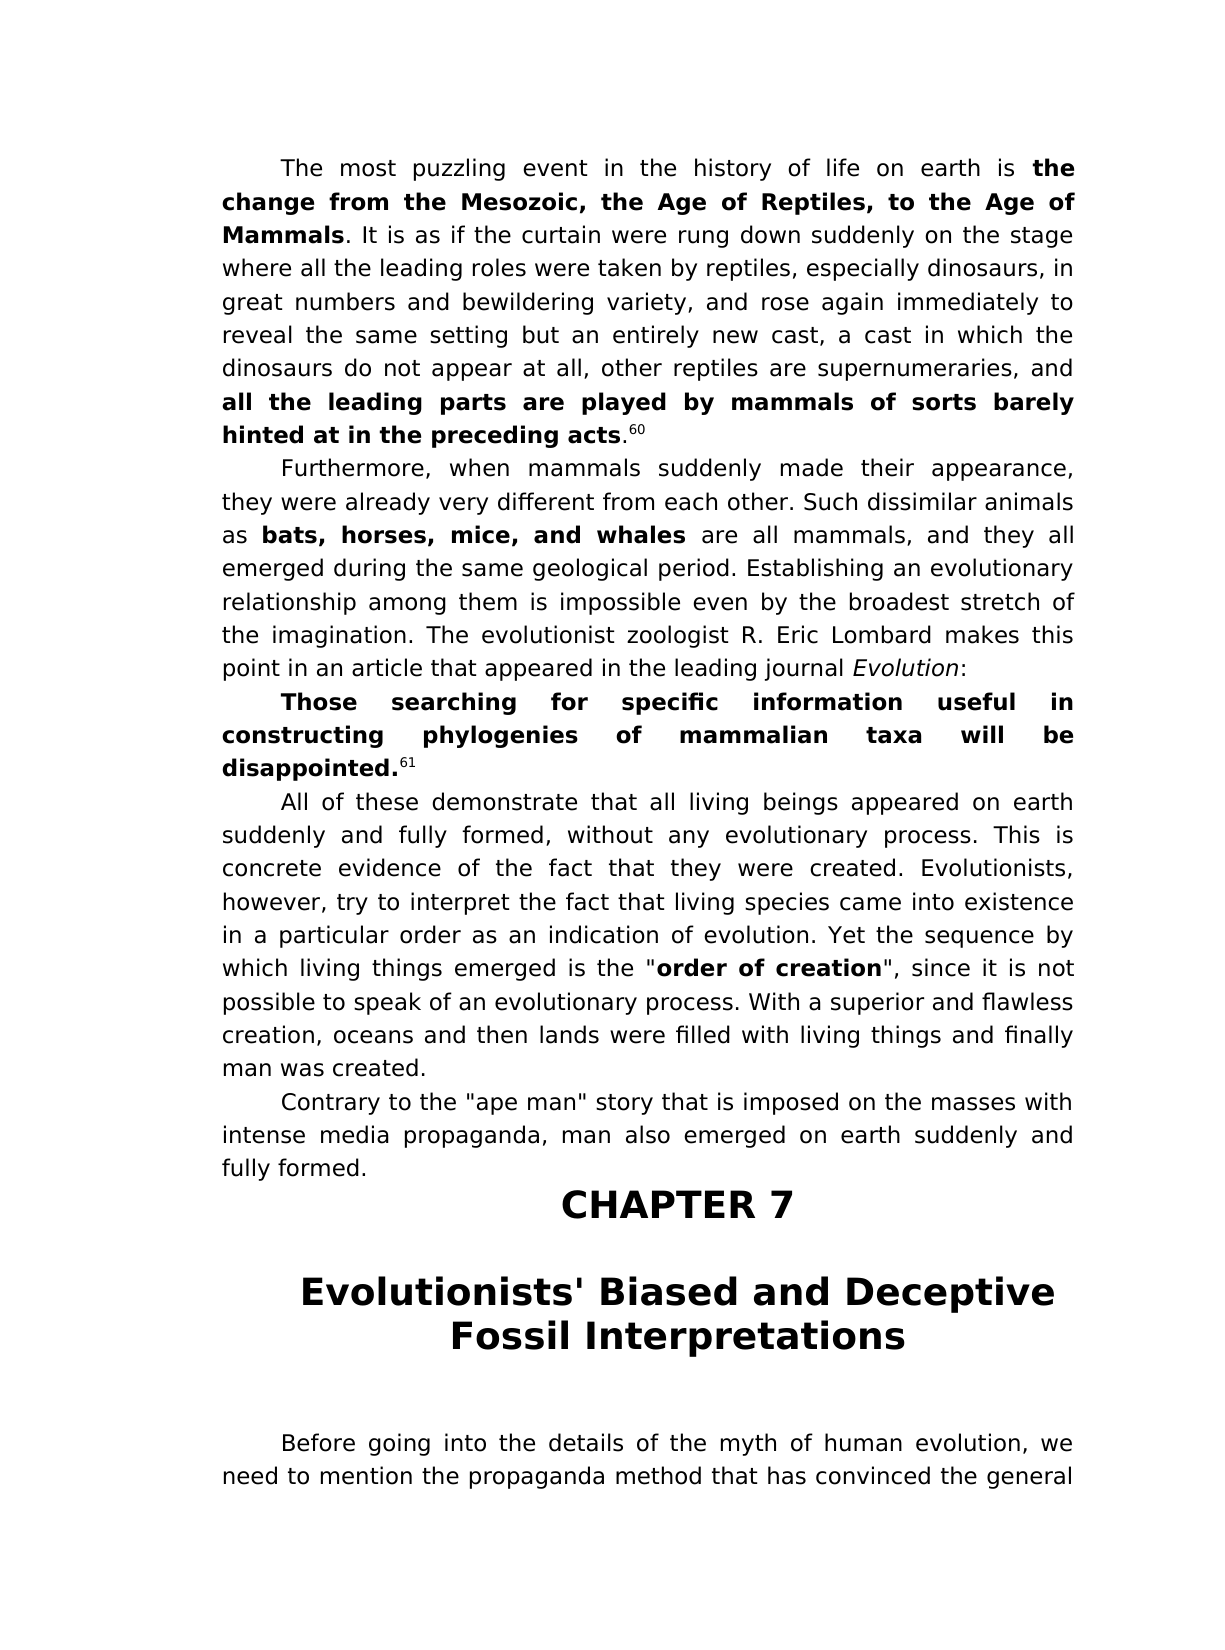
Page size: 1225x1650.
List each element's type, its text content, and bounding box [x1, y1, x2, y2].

text The most puzzling event in the history of life on earth is the change from the Mesozoic, the Age of Reptiles, to the Age of Mammals. It is as if the curtain were rung down suddenly on the stage where all the leading roles were taken by reptiles, especially dinosaurs, in great numbers and bewildering variety, and rose again immediately to reveal the same setting but an entirely new cast, a cast in which the dinosaurs do not appear at all, other reptiles are supernumeraries, and all the leading parts are played by mammals of sorts barely hinted at in the preceding acts.60 [222, 150, 1075, 450]
text All of these demonstrate that all living beings appeared on earth suddenly and fully formed, without any evolutionary process. This is concrete evidence of the fact that they were created. Evolutionists, however, try to interpret the fact that living species came into existence in a particular order as an indication of evolution. Yet the sequence by which living things emerged is the "order of creation", since it is not possible to speak of an evolutionary process. With a superior and flawless creation, oceans and then lands were filled with living things and finally man was created. [222, 783, 1075, 1083]
text Before going into the details of the myth of human evolution, we need to mention the propaganda method that has convinced the general [222, 1424, 1075, 1491]
text Fossil Interpretations [222, 1314, 1075, 1358]
text CHAPTER 7 [222, 1183, 1075, 1227]
text Evolutionists' Biased and Deceptive [222, 1271, 1075, 1314]
text Furthermore, when mammals suddenly made their appearance, they were already very different from each other. Such dissimilar animals as bats, horses, mice, and whales are all mammals, and they all emerged during the same geological period. Establishing an evolutionary relationship among them is impossible even by the broadest stretch of the imagination. The evolutionist zoologist R. Eric Lombard makes this point in an article that appeared in the leading journal Evolution: [222, 450, 1075, 683]
text Those searching for specific information useful in constructing phylogenies of mammalian taxa will be disappointed.61 [222, 683, 1075, 783]
text Contrary to the "ape man" story that is imposed on the masses with intense media propaganda, man also emerged on earth suddenly and fully formed. [222, 1083, 1075, 1183]
